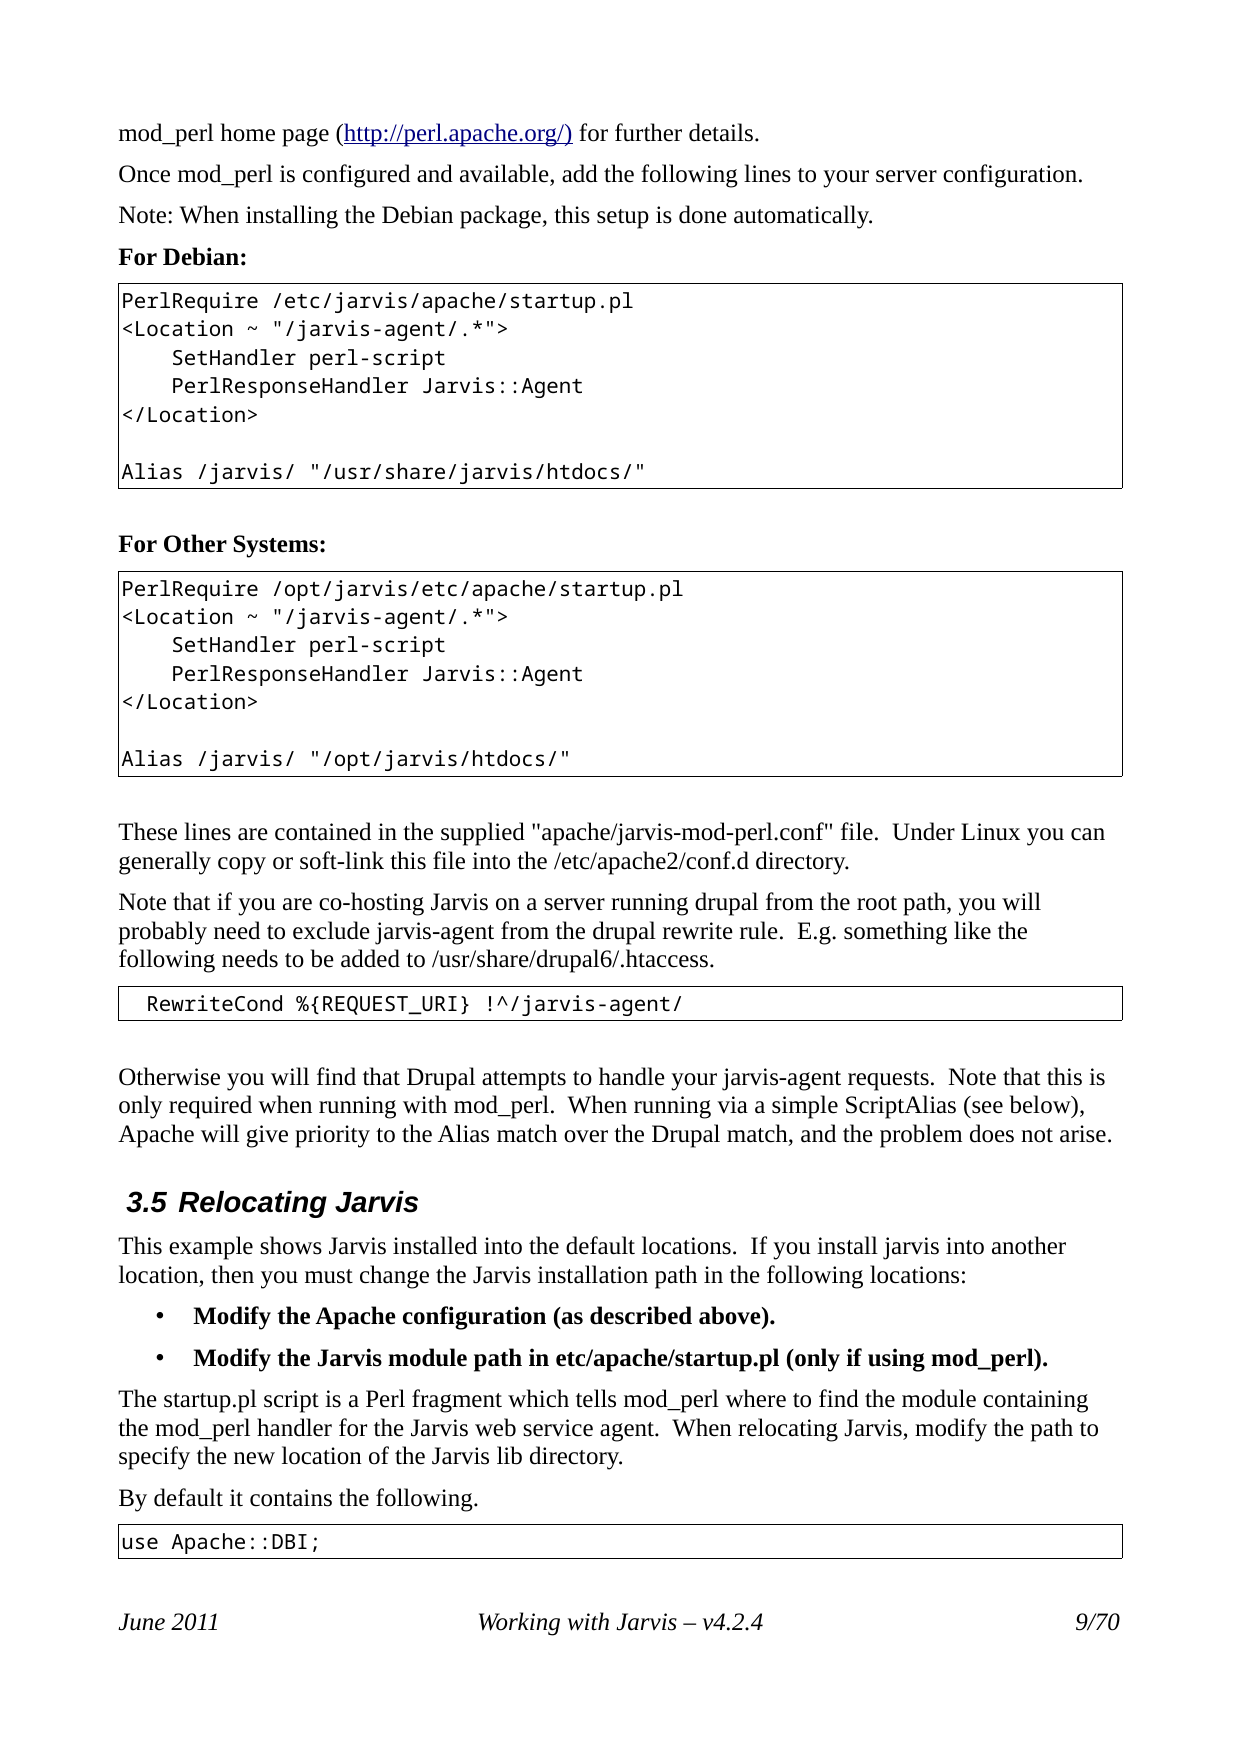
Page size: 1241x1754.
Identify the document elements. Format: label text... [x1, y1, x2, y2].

text mod_perl home page (http://perl.apache.org/) for further details. [118, 118, 1122, 147]
text Once mod_perl is configured and available, add the following lines to your server configuration. [118, 159, 1122, 188]
text SetHandler perl-script [119, 340, 1122, 368]
text SetHandler perl-script [119, 628, 1122, 656]
list Modify the Apache configuration (as described above). [156, 1301, 1122, 1330]
text PerlResponseHandler Jarvis::Agent [119, 368, 1122, 397]
text <Location ~ "/jarvis-agent/.*"> [119, 312, 1122, 340]
subtitle Relocating Jarvis [118, 1185, 1122, 1219]
text This example shows Jarvis installed into the default locations. If you install jarvis into another location, then you must change the Jarvis installation path in the following locations: [118, 1231, 1122, 1289]
text </Location> [119, 397, 1122, 428]
text RewriteCond %{REQUEST_URI} !^/jarvis-agent/ [119, 987, 1122, 1020]
text Alias /jarvis/ "/usr/share/jarvis/htdocs/" [119, 454, 1122, 488]
text use Apache::DBI; [119, 1525, 1122, 1558]
text Otherwise you will find that Drupal attempts to handle your jarvis-agent requests. Note that this is only required when running with mod_perl. When running via a simple ScriptAlias (see below), Apache will give priority to the Alias match over the Drupal match, and the problem does not arise. [118, 1062, 1122, 1148]
text These lines are contained in the supplied "apache/jarvis-mod-perl.conf" file. Under Linux you can generally copy or soft-link this file into the /etc/apache2/conf.d directory. [118, 817, 1122, 874]
text By default it contains the following. [118, 1483, 1122, 1511]
text PerlResponseHandler Jarvis::Agent [119, 656, 1122, 684]
text Note that if you are co-hosting Jarvis on a server running drupal from the root path, you will probably need to exclude jarvis-agent from the drupal rewrite rule. E.g. something like the following needs to be added to /usr/share/drupal6/.htaccess. [118, 887, 1122, 973]
text For Debian: [118, 242, 1122, 271]
list Modify the Jarvis module path in etc/apache/startup.pl (only if using mod_perl). [156, 1343, 1122, 1371]
text <Location ~ "/jarvis-agent/.*"> [119, 599, 1122, 628]
text For Other Systems: [118, 529, 1122, 558]
text </Location> [119, 684, 1122, 716]
text The startup.pl script is a Perl fragment which tells mod_perl where to find the module containing the mod_perl handler for the Jarvis web service agent. When relocating Jarvis, modify the path to specify the new location of the Jarvis lib directory. [118, 1384, 1122, 1470]
text PerlRequire /opt/jarvis/etc/apache/startup.pl [119, 572, 1122, 599]
text Alias /jarvis/ "/opt/jarvis/htdocs/" [119, 741, 1122, 776]
text Note: When installing the Debian package, this setup is done automatically. [118, 201, 1122, 229]
text PerlRequire /etc/jarvis/apache/startup.pl [119, 284, 1122, 312]
